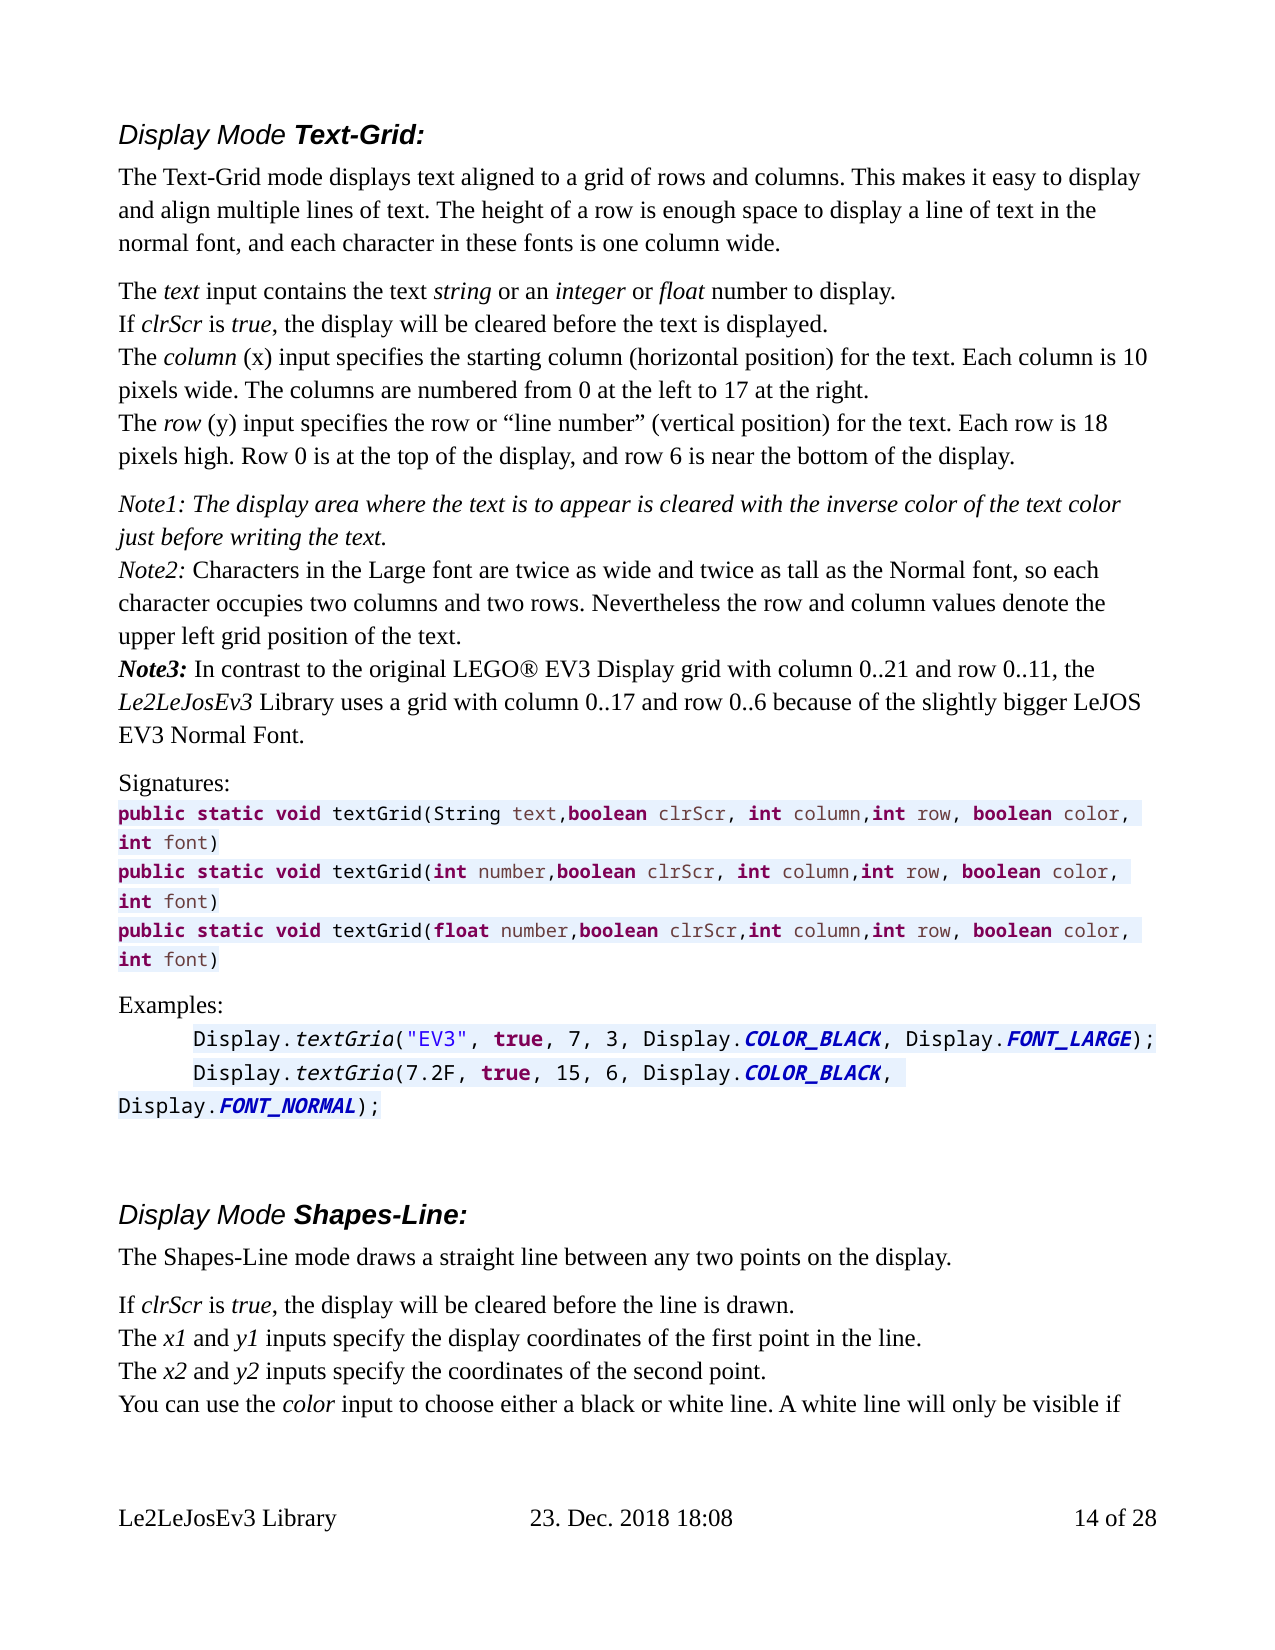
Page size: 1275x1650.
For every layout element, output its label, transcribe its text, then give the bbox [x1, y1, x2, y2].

subtitle Display Mode Shapes-Line: [118, 1198, 1157, 1230]
text Signatures: public static void textGrid(String text,boolean clrScr, int column,int row, boolean color, int font) public static void textGrid(int number,boolean clrScr, int column,int row, boolean color, int font) public static void textGrid(float number,boolean clrScr,int column,int row, boolean color, int font) [118, 768, 1157, 972]
text The Text-Grid mode displays text aligned to a grid of rows and columns. This makes it easy to display and align multiple lines of text. The height of a row is enough space to display a line of text in the normal font, and each character in these fonts is one column wide. [118, 162, 1157, 257]
text Note1: The display area where the text is to appear is cleared with the inverse color of the text color just before writing the text. Note2: Characters in the Large font are twice as wide and twice as tall as the Normal font, so each character occupies two columns and two rows. Nevertheless the row and column values denote the upper left grid position of the text. Note3: In contrast to the original LEGO® EV3 Display grid with column 0..21 and row 0..11, the Le2LeJosEv3 Library uses a grid with column 0..17 and row 0..6 because of the slightly bigger LeJOS EV3 Normal Font. [118, 489, 1157, 749]
text Examples: Display.textGrid("EV3", true, 7, 3, Display.COLOR_BLACK, Display.FONT_LARGE); Display.textGrid(7.2F, true, 15, 6, Display.COLOR_BLACK, Display.FONT_NORMAL); [118, 990, 1157, 1119]
text The text input contains the text string or an integer or float number to display. If clrScr is true, the display will be cleared before the text is displayed. The column (x) input specifies the starting column (horizontal position) for the text. Each column is 10 pixels wide. The columns are numbered from 0 at the left to 17 at the right. The row (y) input specifies the row or “line number” (vertical position) for the text. Each row is 18 pixels high. Row 0 is at the top of the display, and row 6 is near the bottom of the display. [118, 276, 1157, 470]
text If clrScr is true, the display will be cleared before the line is drawn. The x1 and y1 inputs specify the display coordinates of the first point in the line. The x2 and y2 inputs specify the coordinates of the second point. You can use the color input to choose either a black or white line. A white line will only be visible if [118, 1290, 1157, 1418]
subtitle Display Mode Text-Grid: [118, 118, 1157, 150]
text The Shapes-Line mode draws a straight line between any two points on the display. [118, 1242, 1157, 1271]
